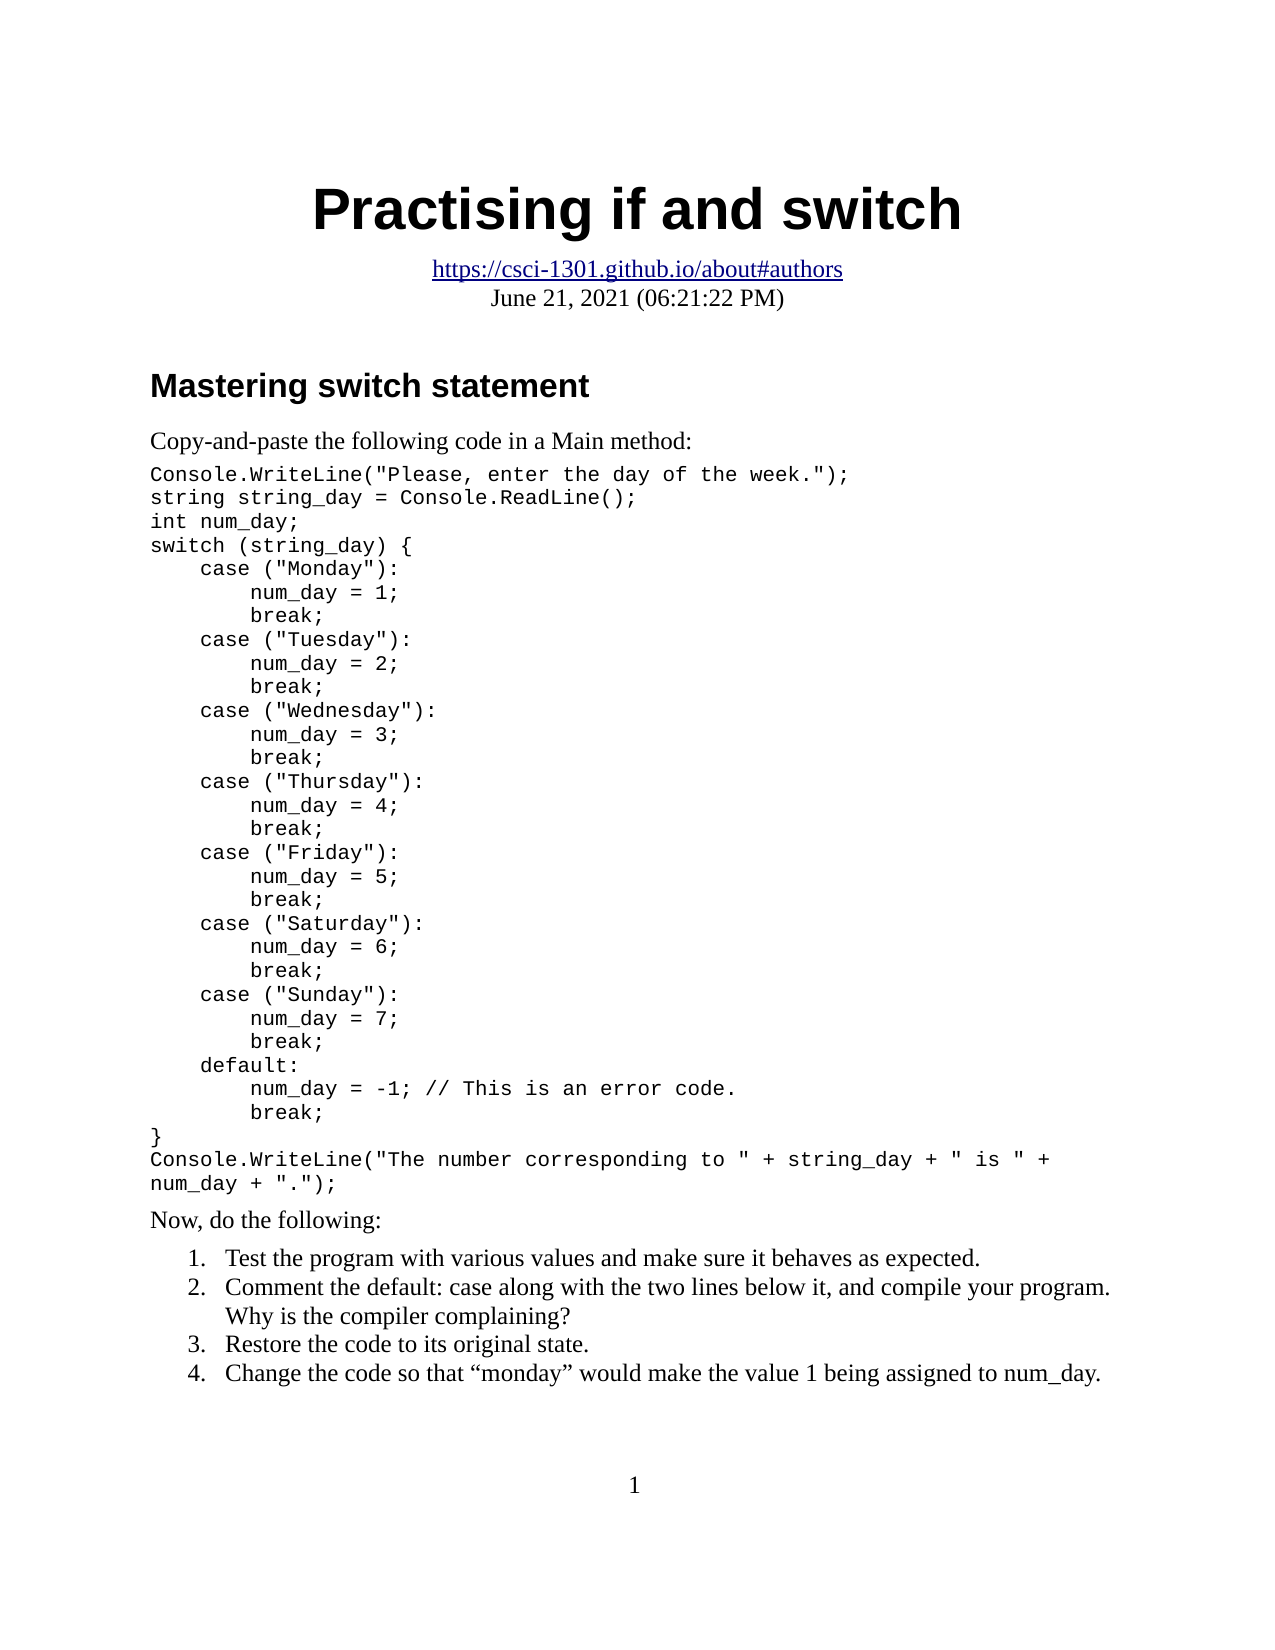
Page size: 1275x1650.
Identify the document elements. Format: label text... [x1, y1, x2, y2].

list Restore the code to its original state. [187, 1329, 1125, 1358]
text string string_day = Console.ReadLine(); [150, 487, 1125, 511]
text Console.WriteLine("The number corresponding to " + string_day + " is " + num_day + "."); [150, 1149, 1125, 1197]
text case ("Friday"): [150, 842, 1125, 866]
text break; [150, 747, 1125, 771]
text break; [150, 676, 1125, 700]
text num_day = 5; [150, 866, 1125, 889]
text case ("Tuesday"): [150, 629, 1125, 653]
text switch (string_day) { [150, 534, 1125, 558]
list Test the program with various values and make sure it behaves as expected. [187, 1243, 1125, 1272]
text } [150, 1126, 1125, 1149]
text num_day = -1; // This is an error code. [150, 1078, 1125, 1102]
text case ("Wednesday"): [150, 700, 1125, 724]
text int num_day; [150, 511, 1125, 534]
text case ("Saturday"): [150, 913, 1125, 937]
subtitle Mastering switch statement [150, 366, 1125, 404]
text num_day = 6; [150, 937, 1125, 960]
text num_day = 4; [150, 795, 1125, 818]
text break; [150, 606, 1125, 629]
text break; [150, 1102, 1125, 1126]
text num_day = 1; [150, 582, 1125, 606]
list Comment the default: case along with the two lines below it, and compile your program. Why is the compiler complaining? [187, 1272, 1125, 1329]
text num_day = 3; [150, 724, 1125, 747]
text break; [150, 1031, 1125, 1055]
text June 21, 2021 (06:21:22 PM) [150, 283, 1125, 312]
title Practising if and switch [150, 175, 1125, 242]
list Change the code so that “monday” would make the value 1 being assigned to num_day. [187, 1358, 1125, 1387]
text case ("Monday"): [150, 558, 1125, 582]
text https://csci-1301.github.io/about#authors [150, 254, 1125, 283]
text Copy-and-paste the following code in a Main method: [150, 426, 1125, 455]
text case ("Thursday"): [150, 771, 1125, 795]
text break; [150, 818, 1125, 842]
text num_day = 7; [150, 1007, 1125, 1031]
text Console.WriteLine("Please, enter the day of the week."); [150, 464, 1125, 487]
text break; [150, 889, 1125, 913]
text default: [150, 1055, 1125, 1078]
text Now, do the following: [150, 1206, 1125, 1234]
text case ("Sunday"): [150, 984, 1125, 1007]
text break; [150, 960, 1125, 984]
text num_day = 2; [150, 653, 1125, 676]
